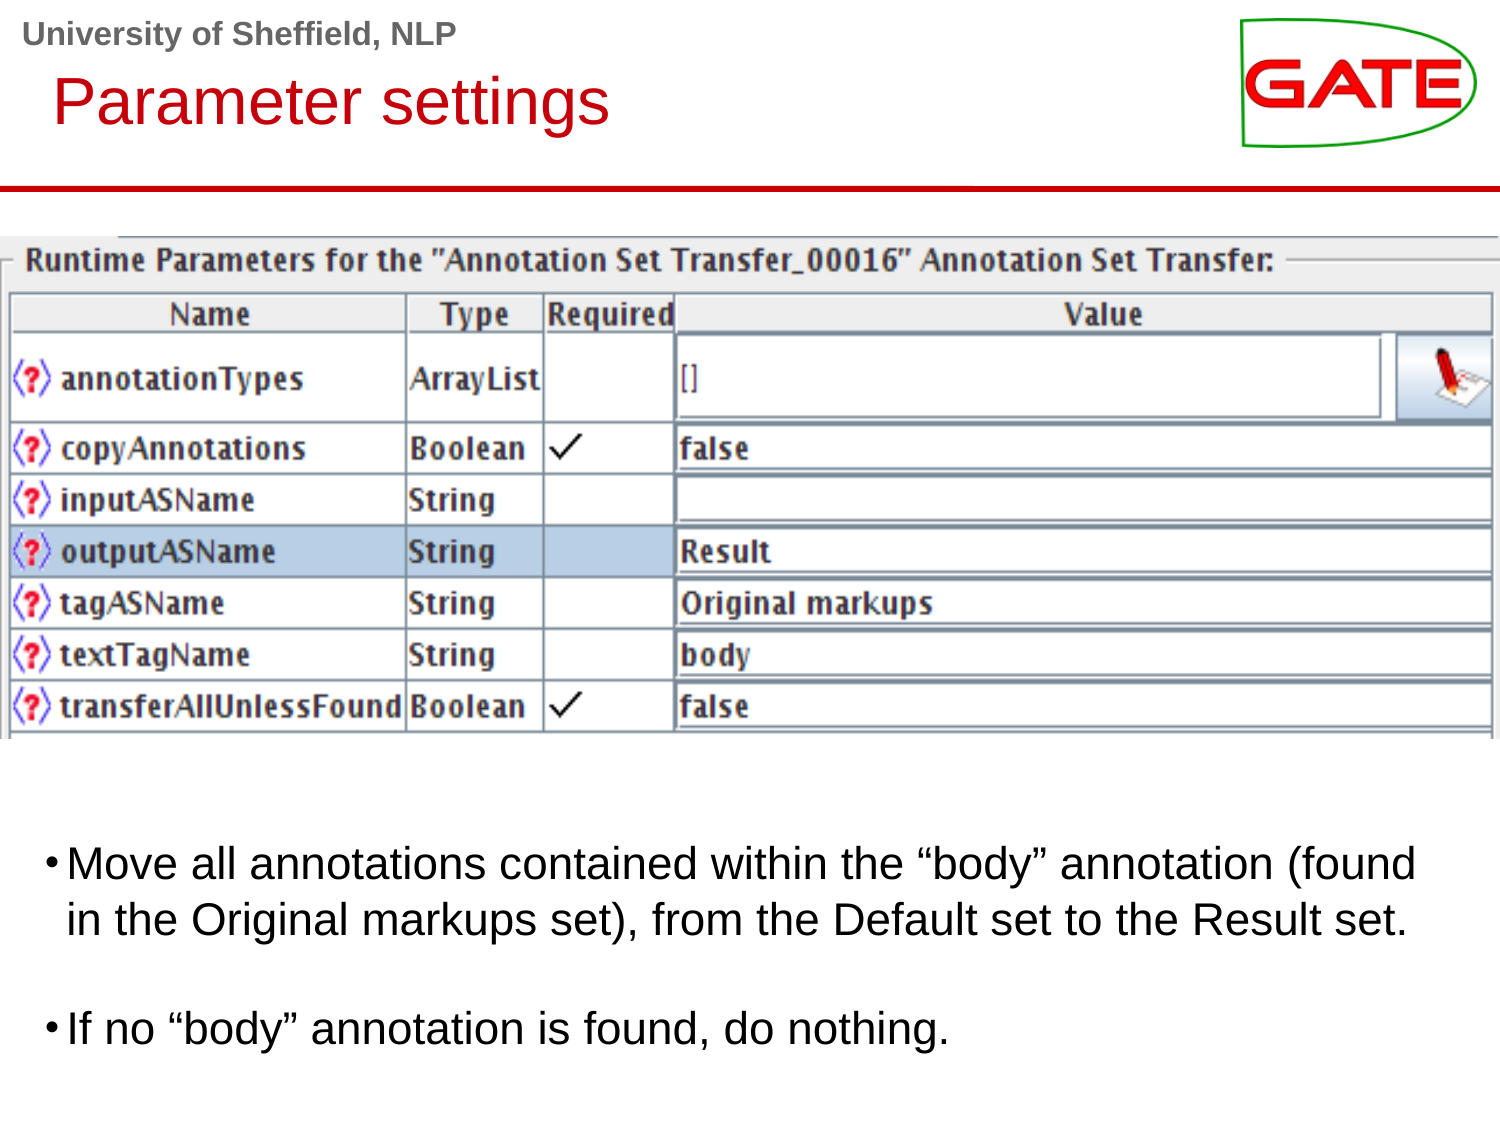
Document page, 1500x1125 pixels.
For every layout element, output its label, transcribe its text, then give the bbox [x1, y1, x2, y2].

picture [1380, 18, 1477, 148]
title Parameter settings [37, 0, 1380, 203]
picture [0, 236, 1500, 739]
text_box Move all annotations contained within the “body” annotation (found in the Original markups set), from the Default set to the Result set. If no “body” annotation is found, do nothing. [29, 826, 1477, 1117]
